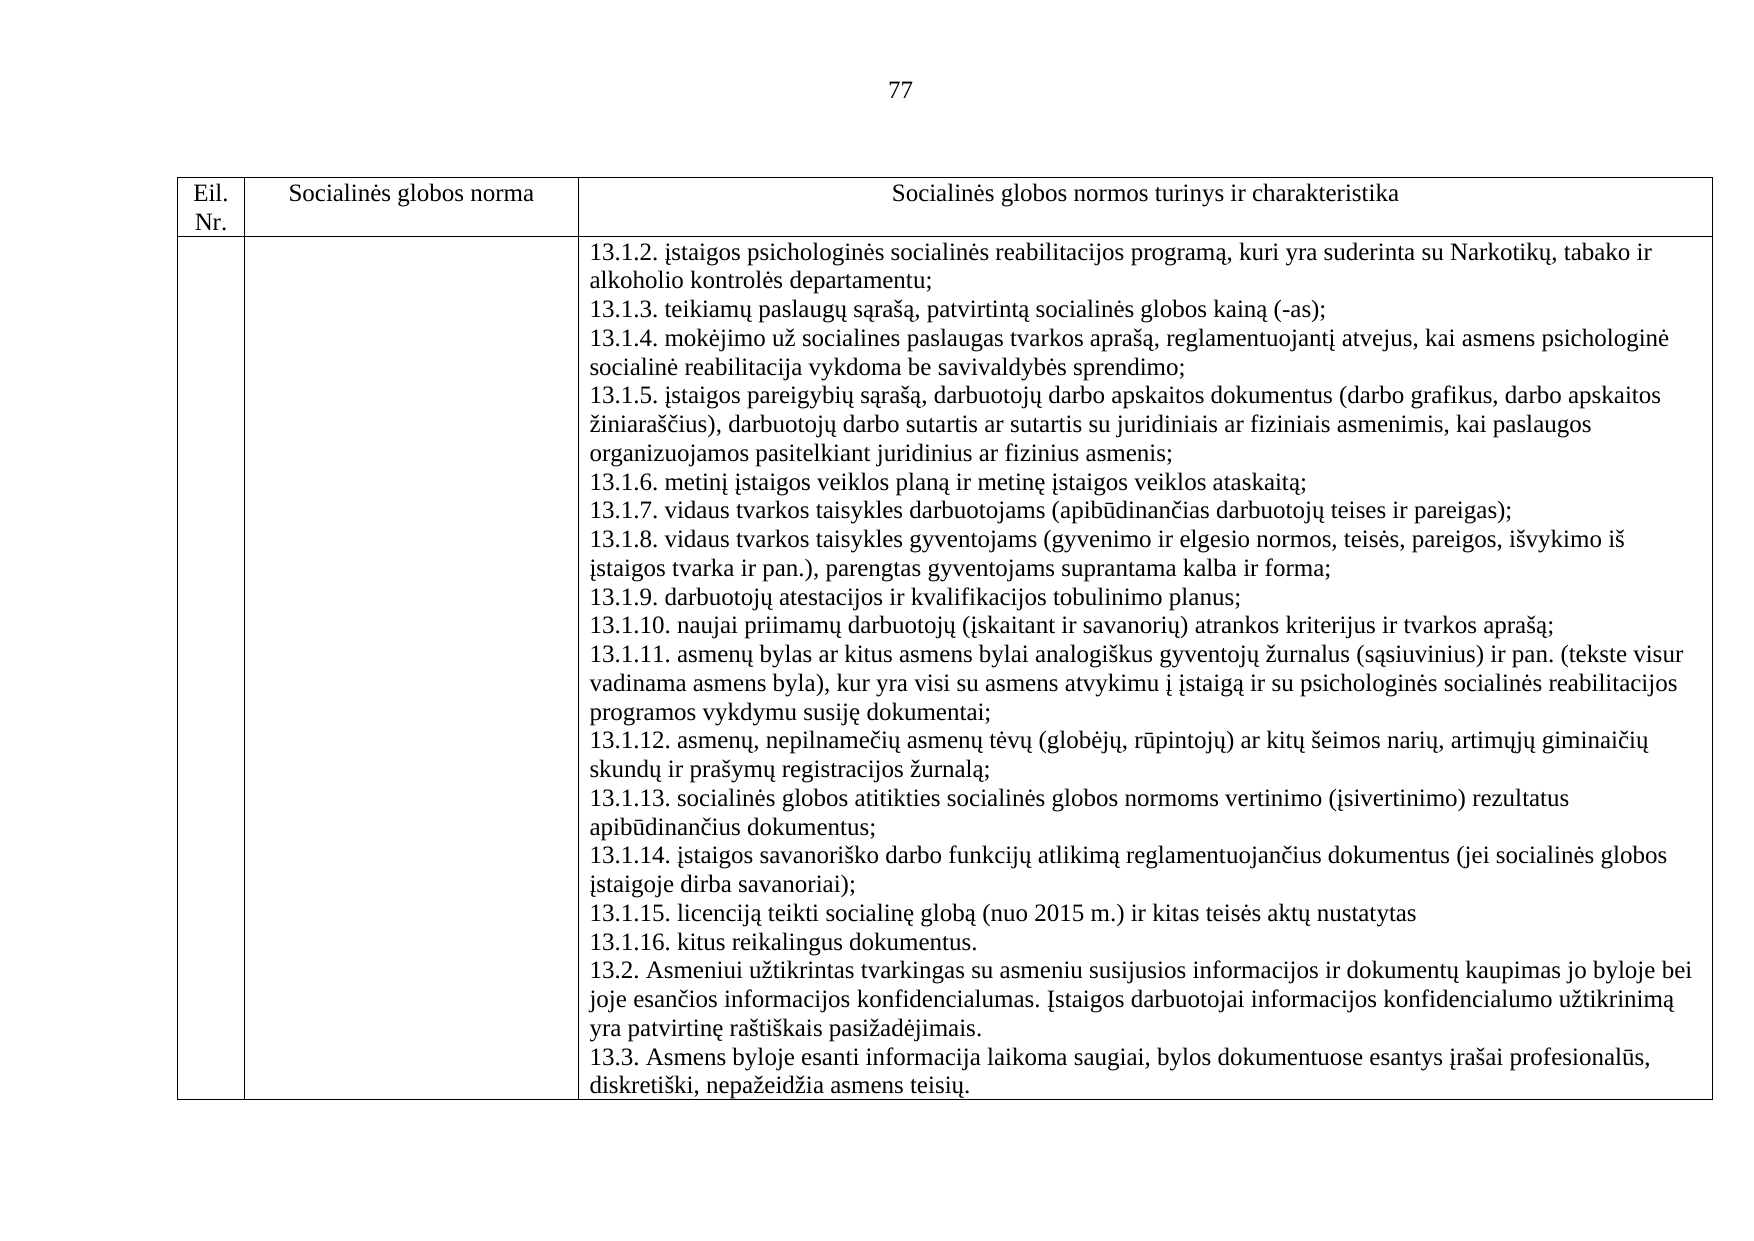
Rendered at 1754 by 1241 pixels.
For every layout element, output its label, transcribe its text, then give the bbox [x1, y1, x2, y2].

table_header Eil. Nr. [178, 178, 244, 236]
table_cell 13.1.2. įstaigos psichologinės socialinės reabilitacijos programą, kuri yra suderinta su Narkotikų, tabako ir alkoholio kontrolės departamentu; 13.1.3. teikiamų paslaugų sąrašą, patvirtintą socialinės globos kainą (-as); 13.1.4. mokėjimo už socialines paslaugas tvarkos aprašą, reglamentuojantį atvejus, kai asmens psichologinė socialinė reabilitacija vykdoma be savivaldybės sprendimo; 13.1.5. įstaigos pareigybių sąrašą, darbuotojų darbo apskaitos dokumentus (darbo grafikus, darbo apskaitos žiniaraščius), darbuotojų darbo sutartis ar sutartis su juridiniais ar fiziniais asmenimis, kai paslaugos organizuojamos pasitelkiant juridinius ar fizinius asmenis; 13.1.6. metinį įstaigos veiklos planą ir metinę įstaigos veiklos ataskaitą; 13.1.7. vidaus tvarkos taisykles darbuotojams (apibūdinančias darbuotojų teises ir pareigas); 13.1.8. vidaus tvarkos taisykles gyventojams (gyvenimo ir elgesio normos, teisės, pareigos, išvykimo iš įstaigos tvarka ir pan.), parengtas gyventojams suprantama kalba ir forma; 13.1.9. darbuotojų atestacijos ir kvalifikacijos tobulinimo planus; 13.1.10. naujai priimamų darbuotojų (įskaitant ir savanorių) atrankos kriterijus ir tvarkos aprašą; 13.1.11. asmenų bylas ar kitus asmens bylai analogiškus gyventojų žurnalus (sąsiuvinius) ir pan. (tekste visur vadinama asmens byla), kur yra visi su asmens atvykimu į įstaigą ir su psichologinės socialinės reabilitacijos programos vykdymu susiję dokumentai; 13.1.12. asmenų, nepilnamečių asmenų tėvų (globėjų, rūpintojų) ar kitų šeimos narių, artimųjų giminaičių skundų ir prašymų registracijos žurnalą; 13.1.13. socialinės globos atitikties socialinės globos normoms vertinimo (įsivertinimo) rezultatus apibūdinančius dokumentus; 13.1.14. įstaigos savanoriško darbo funkcijų atlikimą reglamentuojančius dokumentus (jei socialinės globos įstaigoje dirba savanoriai); 13.1.15. licenciją teikti socialinę globą (nuo 2015 m.) ir kitas teisės aktų nustatytas 13.1.16. kitus reikalingus dokumentus. 13.2. Asmeniui užtikrintas tvarkingas su asmeniu susijusios informacijos ir dokumentų kaupimas jo byloje bei joje esančios informacijos konfidencialumas. Įstaigos darbuotojai informacijos konfidencialumo užtikrinimą yra patvirtinę raštiškais pasižadėjimais. 13.3. Asmens byloje esanti informacija laikoma saugiai, bylos dokumentuose esantys įrašai profesionalūs, diskretiški, nepažeidžia asmens teisių. [579, 237, 1712, 1099]
table_header Socialinės globos norma [245, 178, 578, 236]
table_cell [178, 237, 244, 1099]
table_cell [245, 237, 578, 1099]
table_header Socialinės globos normos turinys ir charakteristika [579, 178, 1712, 236]
